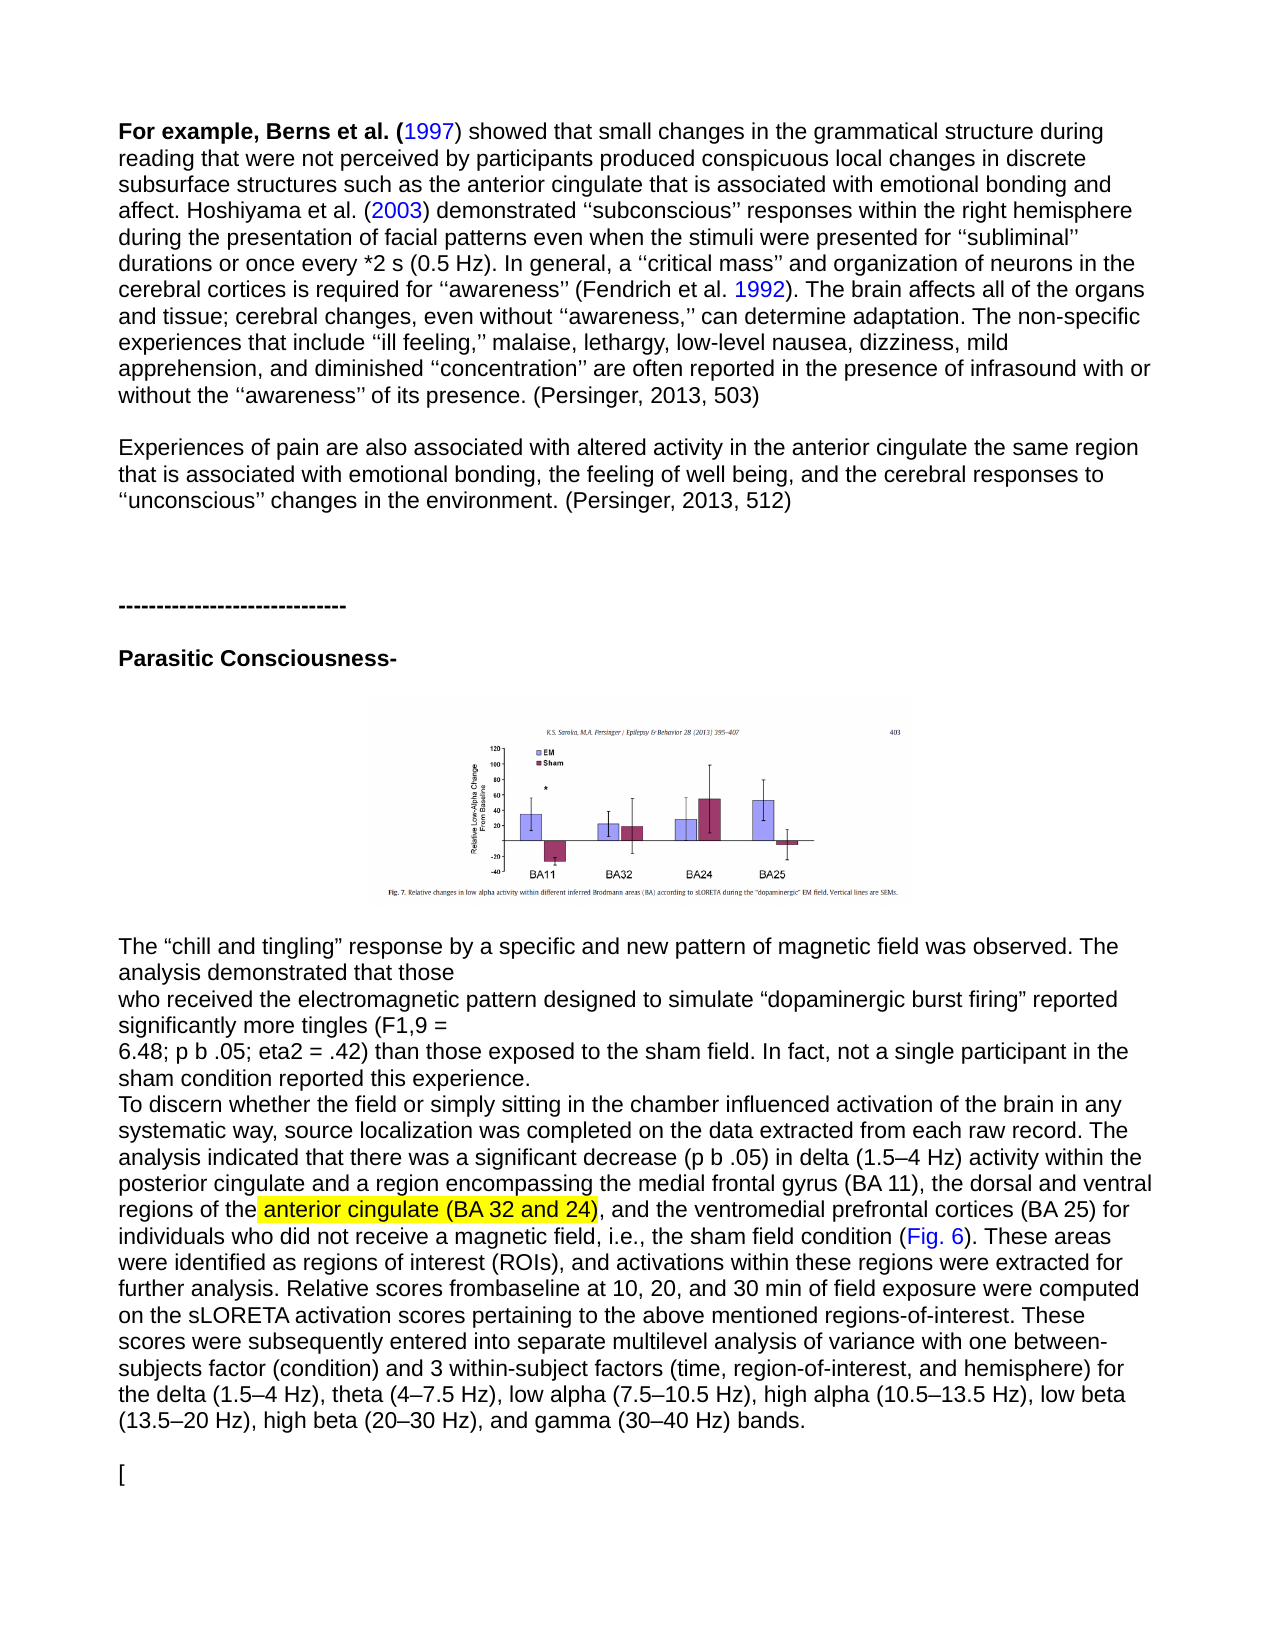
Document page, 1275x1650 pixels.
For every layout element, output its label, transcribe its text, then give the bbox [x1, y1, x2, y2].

text For example, Berns et al. (1997) showed that small changes in the grammatical structure during reading that were not perceived by participants produced conspicuous local changes in discrete subsurface structures such as the anterior cingulate that is associated with emotional bonding and affect. Hoshiyama et al. (2003) demonstrated ‘‘subconscious’’ responses within the right hemisphere during the presentation of facial patterns even when the stimuli were presented for ‘‘subliminal’’ durations or once every *2 s (0.5 Hz). In general, a ‘‘critical mass’’ and organization of neurons in the cerebral cortices is required for ‘‘awareness’’ (Fendrich et al. 1992). The brain affects all of the organs and tissue; cerebral changes, even without ‘‘awareness,’’ can determine adaptation. The non-specific experiences that include ‘‘ill feeling,’’ malaise, lethargy, low-level nausea, dizziness, mild [118, 118, 1157, 355]
text The “chill and tingling” response by a specific and new pattern of magnetic field was observed. The analysis demonstrated that those [118, 933, 1157, 986]
text apprehension, and diminished ‘‘concentration’’ are often reported in the presence of infrasound with or without the ‘‘awareness’’ of its presence. (Persinger, 2013, 503) [118, 355, 1157, 408]
text ------------------------------ [118, 592, 1157, 619]
picture [365, 697, 910, 907]
text Parasitic Consciousness- [118, 645, 1157, 672]
text [ [118, 1460, 1157, 1486]
text who received the electromagnetic pattern designed to simulate “dopaminergic burst firing” reported significantly more tingles (F1,9 = [118, 986, 1157, 1038]
text Experiences of pain are also associated with altered activity in the anterior cingulate the same region that is associated with emotional bonding, the feeling of well being, and the cerebral responses to ‘‘unconscious’’ changes in the environment. (Persinger, 2013, 512) [118, 434, 1157, 513]
text To discern whether the field or simply sitting in the chamber influenced activation of the brain in any systematic way, source localization was completed on the data extracted from each raw record. The analysis indicated that there was a significant decrease (p b .05) in delta (1.5–4 Hz) activity within the posterior cingulate and a region encompassing the medial frontal gyrus (BA 11), the dorsal and ventral regions of the anterior cingulate (BA 32 and 24), and the ventromedial prefrontal cortices (BA 25) for individuals who did not receive a magnetic field, i.e., the sham field condition (Fig. 6). These areas were identified as regions of interest (ROIs), and activations within these regions were extracted for further analysis. Relative scores frombaseline at 10, 20, and 30 min of field exposure were computed on the sLORETA activation scores pertaining to the above mentioned regions-of-interest. These scores were subsequently entered into separate multilevel analysis of variance with one between-subjects factor (condition) and 3 within-subject factors (time, region-of-interest, and hemisphere) for the delta (1.5–4 Hz), theta (4–7.5 Hz), low alpha (7.5–10.5 Hz), high alpha (10.5–13.5 Hz), low beta (13.5–20 Hz), high beta (20–30 Hz), and gamma (30–40 Hz) bands. [118, 1091, 1157, 1433]
text 6.48; p b .05; eta2 = .42) than those exposed to the sham field. In fact, not a single participant in the sham condition reported this experience. [118, 1038, 1157, 1091]
